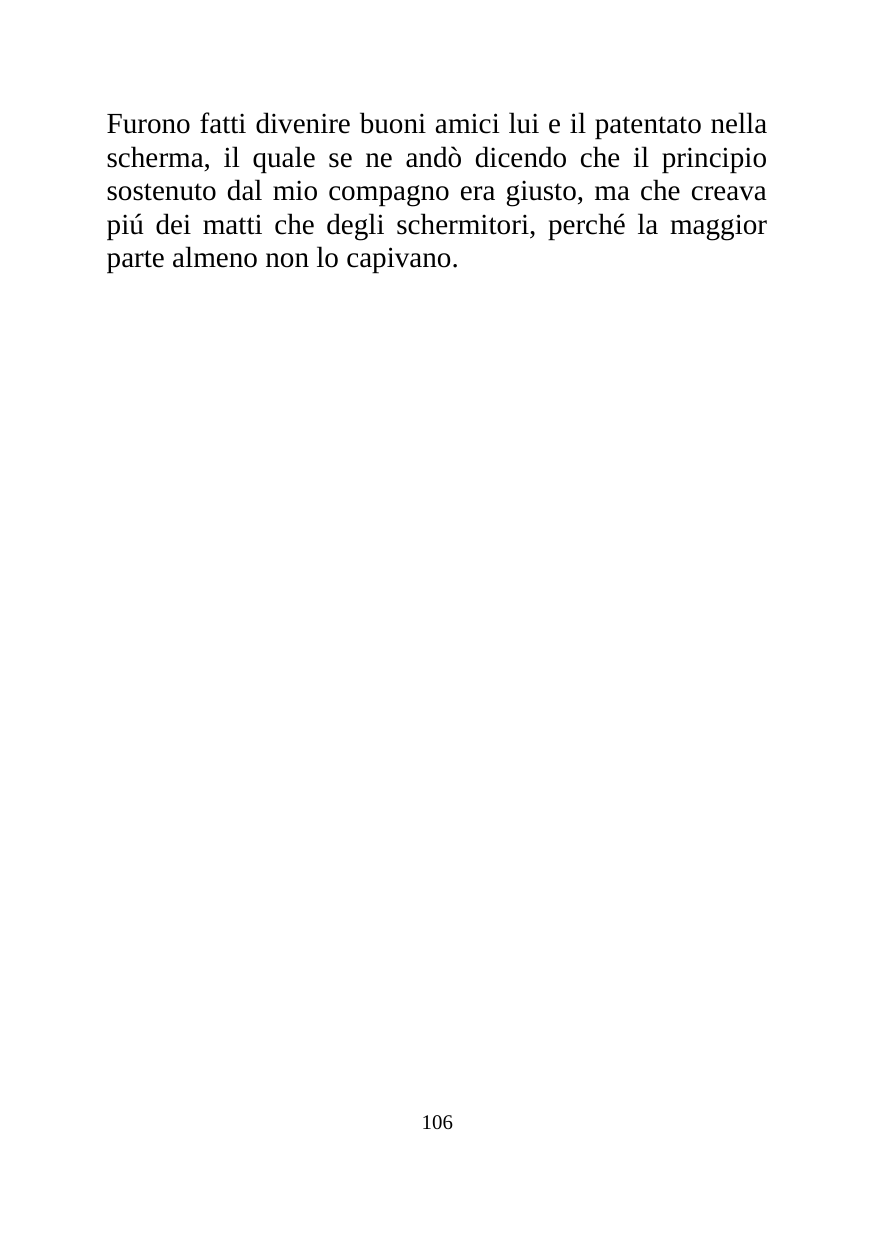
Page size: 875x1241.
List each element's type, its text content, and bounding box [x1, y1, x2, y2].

text Furono fatti divenire buoni amici lui e il patentato nella scherma, il quale se ne andò dicendo che il principio sostenuto dal mio compagno era giusto, ma che creava piú dei matti che degli schermitori, perché la maggior parte almeno non lo capivano. [106, 106, 768, 274]
